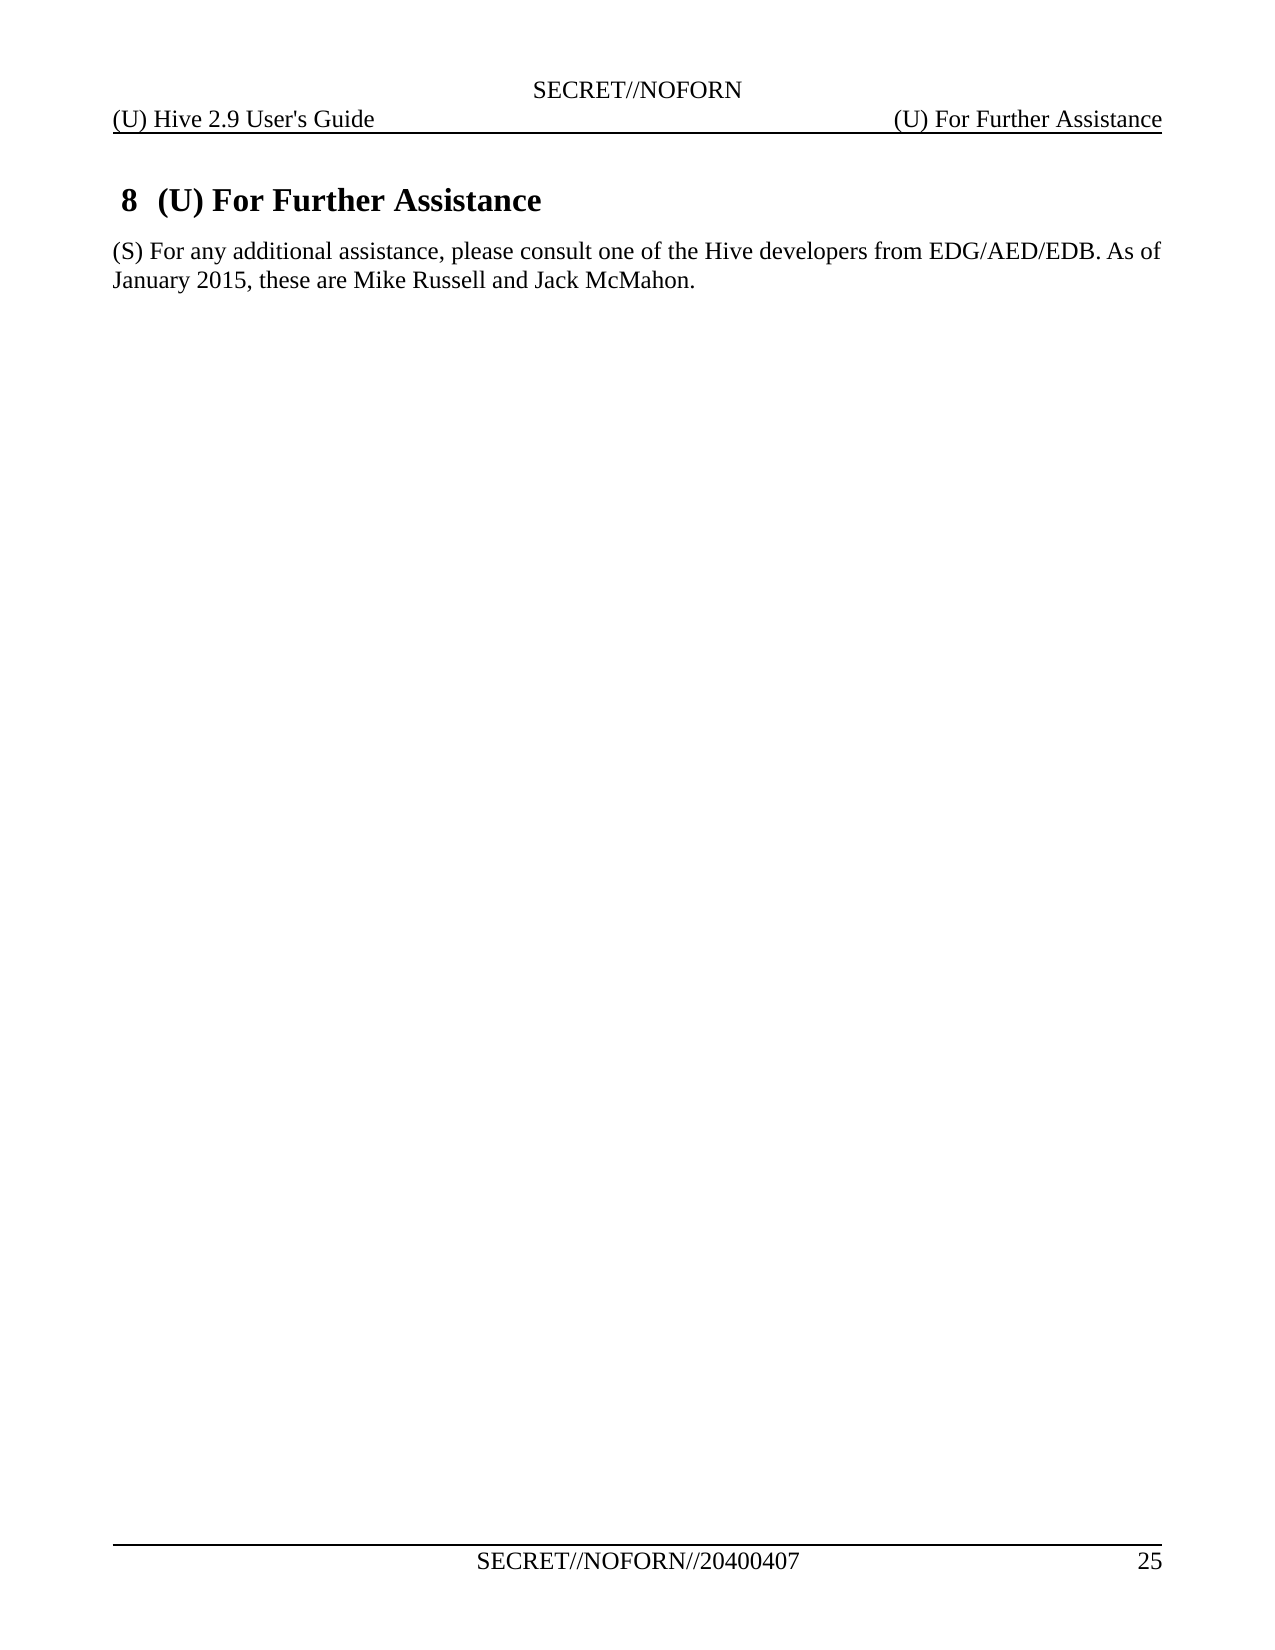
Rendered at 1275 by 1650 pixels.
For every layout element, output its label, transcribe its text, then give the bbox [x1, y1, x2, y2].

text (S) For any additional assistance, please consult one of the Hive developers from EDG/AED/EDB. As of January 2015, these are Mike Russell and Jack McMahon. [112, 236, 1162, 294]
subtitle (U) For Further Assistance [112, 180, 1162, 218]
